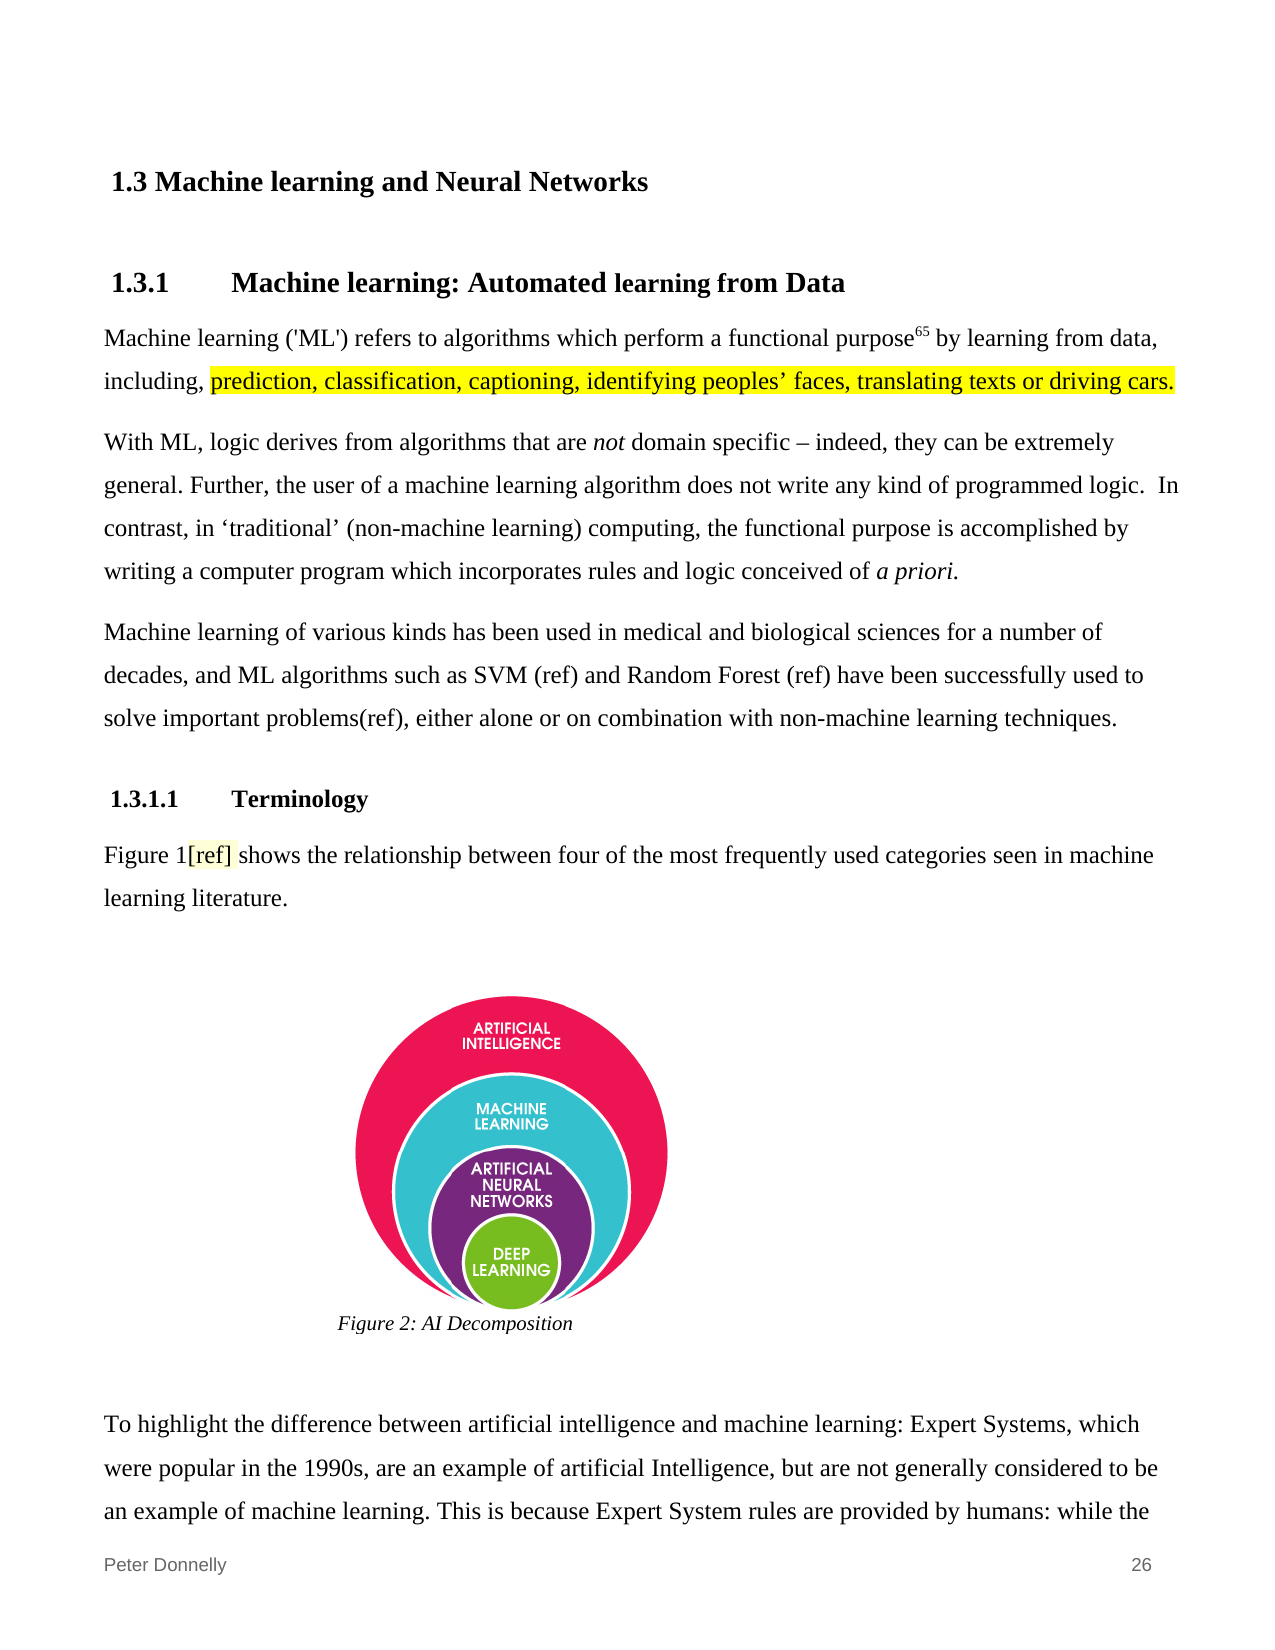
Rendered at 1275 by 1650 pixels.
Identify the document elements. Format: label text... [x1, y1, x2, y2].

text To highlight the difference between artificial intelligence and machine learning: Expert Systems, which were popular in the 1990s, are an example of artificial Intelligence, but are not generally considered to be an example of machine learning. This is because Expert System rules are provided by humans: while the [103, 1409, 1181, 1524]
subtitle Machine learning: Automated learning from Data [103, 266, 1181, 299]
text Figure 2: AI Decomposition [337, 1311, 678, 1334]
picture [337, 993, 679, 1311]
text Machine learning of various kinds has been used in medical and biological sciences for a number of decades, and ML algorithms such as SVM (ref) and Random Forest (ref) have been successfully used to solve important problems(ref), either alone or on combination with non-machine learning techniques. [103, 617, 1181, 732]
subtitle Machine learning and Neural Networks [103, 164, 1181, 198]
text Figure 1[ref] shows the relationship between four of the most frequently used categories seen in machine learning literature. [103, 840, 1181, 912]
text With ML, logic derives from algorithms that are not domain specific – indeed, they can be extremely general. Further, the user of a machine learning algorithm does not write any kind of programmed logic. In contrast, in ‘traditional’ (non-machine learning) computing, the functional purpose is accomplished by writing a computer program which incorporates rules and logic conceived of a priori. [103, 427, 1181, 585]
text Machine learning ('ML') refers to algorithms which perform a functional purpose by learning from data, including, prediction, classification, captioning, identifying peoples’ faces, translating texts or driving cars. [103, 323, 1181, 394]
subtitle Terminology [103, 784, 1181, 813]
